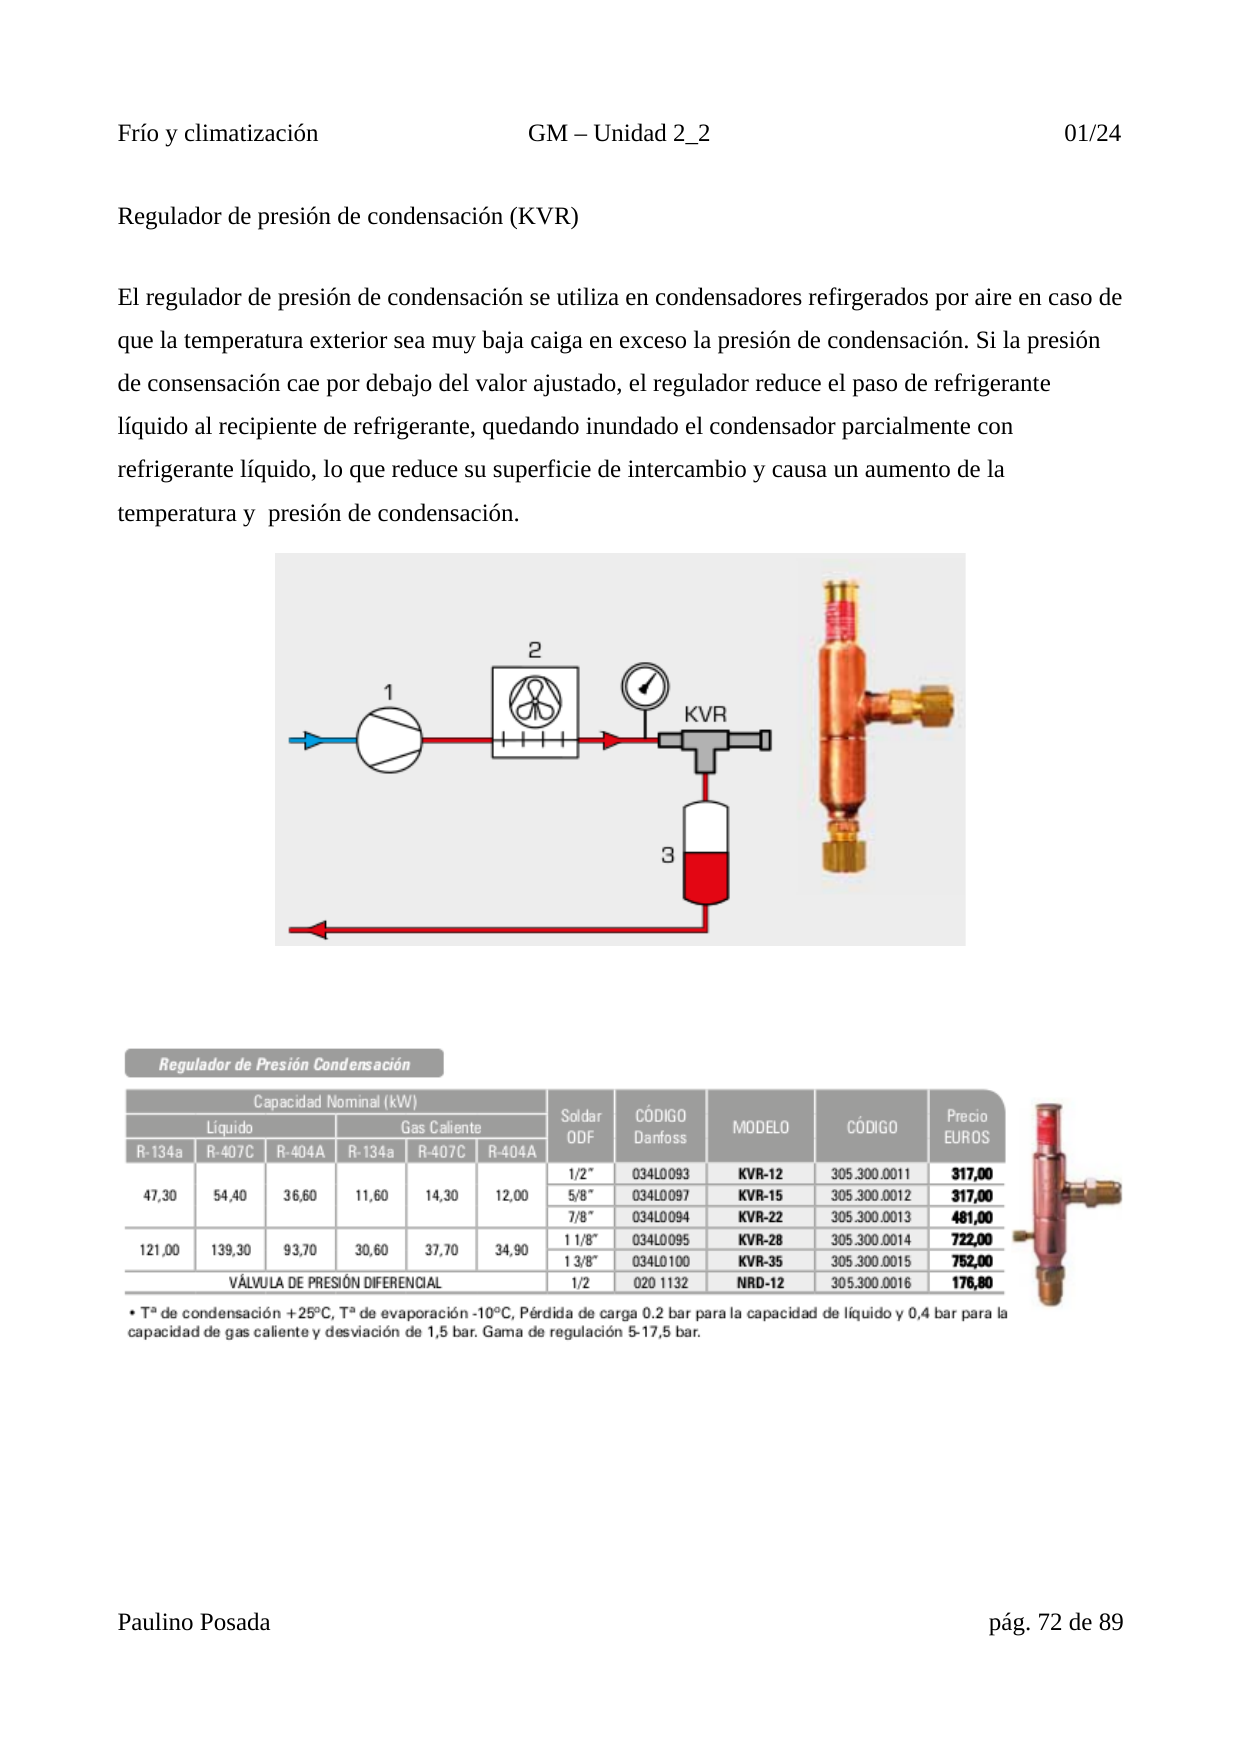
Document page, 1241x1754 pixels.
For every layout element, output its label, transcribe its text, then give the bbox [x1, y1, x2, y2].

text El regulador de presión de condensación se utiliza en condensadores refirgerados por aire en caso de que la temperatura exterior sea muy baja caiga en exceso la presión de condensación. Si la presión de consensación cae por debajo del valor ajustado, el regulador reduce el paso de refrigerante líquido al recipiente de refrigerante, quedando inundado el condensador parcialmente con refrigerante líquido, lo que reduce su superficie de intercambio y causa un aumento de la temperatura y presión de condensación. [117, 282, 1123, 526]
picture [275, 553, 966, 946]
text Regulador de presión de condensación (KVR) [117, 201, 1123, 230]
picture [118, 1037, 1123, 1350]
